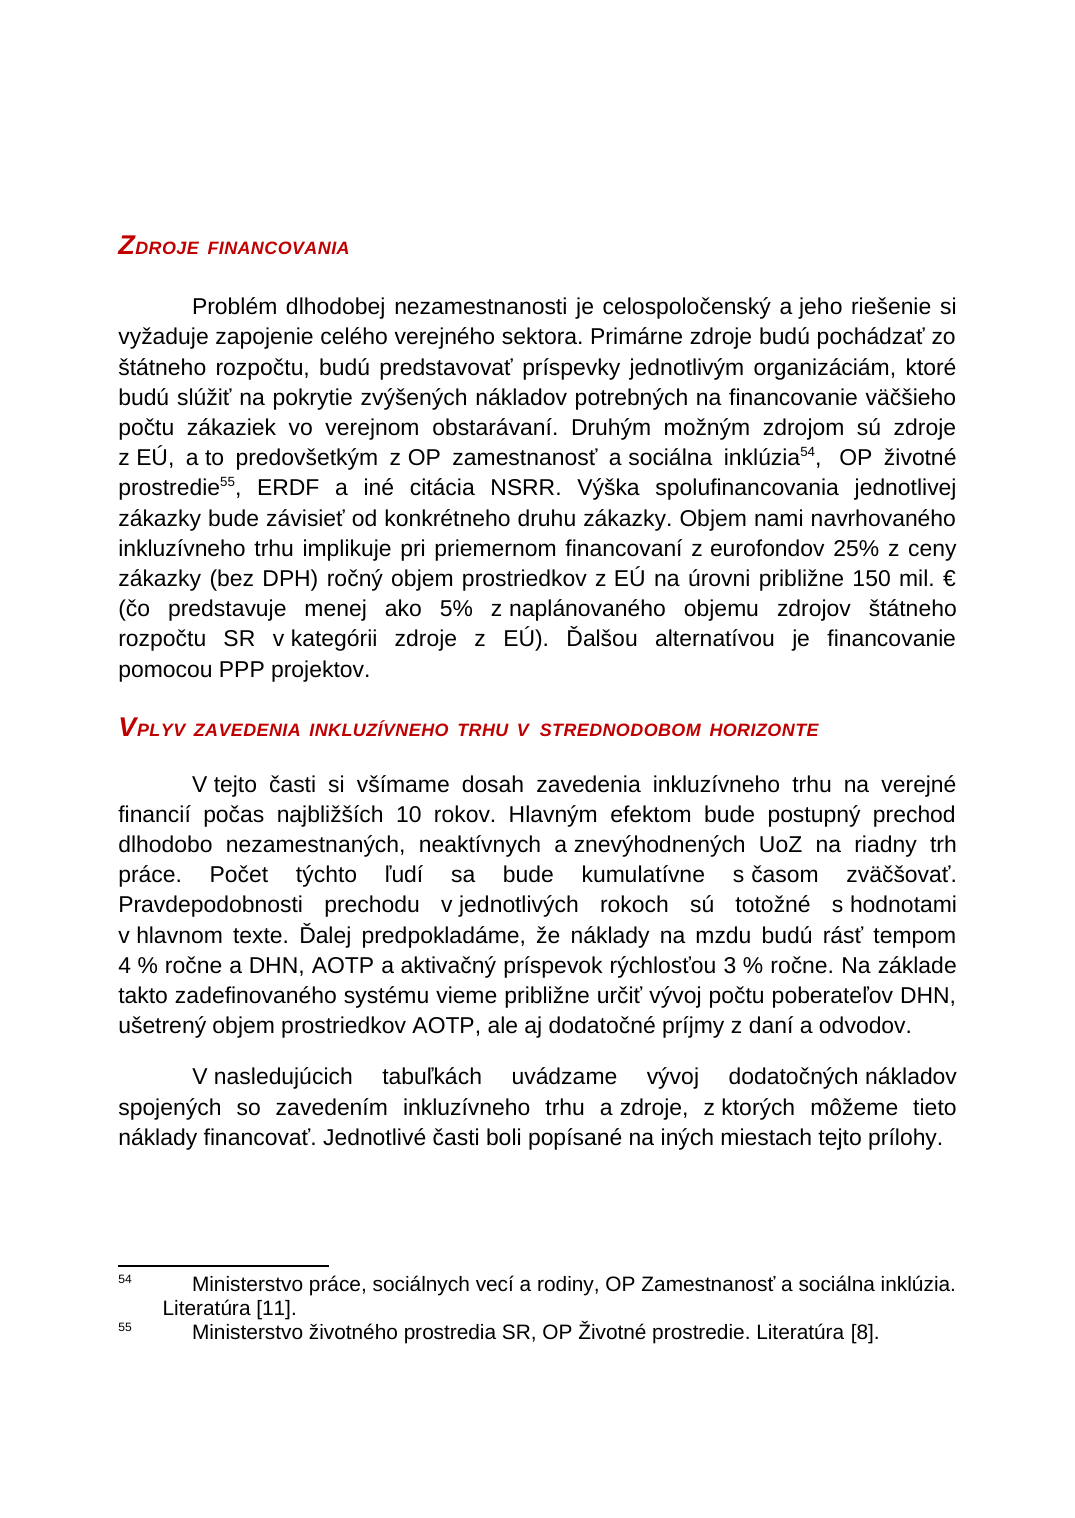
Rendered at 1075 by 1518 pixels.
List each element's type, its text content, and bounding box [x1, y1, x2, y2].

text Problém dlhodobej nezamestnanosti je celospoločenský a jeho riešenie si vyžaduje zapojenie celého verejného sektora. Primárne zdroje budú pochádzať zo štátneho rozpočtu, budú predstavovať príspevky jednotlivým organizáciám, ktoré budú slúžiť na pokrytie zvýšených nákladov potrebných na financovanie väčšieho počtu zákaziek vo verejnom obstarávaní. Druhým možným zdrojom sú zdroje z EÚ, a to predovšetkým z OP zamestnanosť a sociálna inklúzia, OP životné prostredie, ERDF a iné citácia NSRR. Výška spolufinancovania jednotlivej zákazky bude závisieť od konkrétneho druhu zákazky. Objem nami navrhovaného inkluzívneho trhu implikuje pri priemernom financovaní z eurofondov 25% z ceny zákazky (bez DPH) ročný objem prostriedkov z EÚ na úrovni približne 150 mil. € (čo predstavuje menej ako 5% z naplánovaného objemu zdrojov štátneho rozpočtu SR v kategórii zdroje z EÚ). Ďalšou alternatívou je financovanie pomocou PPP projektov. [118, 293, 957, 682]
text V nasledujúcich tabuľkách uvádzame vývoj dodatočných nákladov spojených so zavedením inkluzívneho trhu a zdroje, z ktorých môžeme tieto náklady financovať. Jednotlivé časti boli popísané na iných miestach tejto prílohy. [118, 1063, 957, 1150]
subtitle Zdroje financovania [118, 229, 957, 261]
text Ministerstvo životného prostredia SR, OP Životné prostredie. Literatúra [8]. [118, 1320, 957, 1344]
text Ministerstvo práce, sociálnych vecí a rodiny, OP Zamestnanosť a sociálna inklúzia. Literatúra [11]. [118, 1272, 957, 1320]
text V tejto časti si všímame dosah zavedenia inkluzívneho trhu na verejné financií počas najbližších 10 rokov. Hlavným efektom bude postupný prechod dlhodobo nezamestnaných, neaktívnych a znevýhodnených UoZ na riadny trh práce. Počet týchto ľudí sa bude kumulatívne s časom zväčšovať. Pravdepodobnosti prechodu v jednotlivých rokoch sú totožné s hodnotami v hlavnom texte. Ďalej predpokladáme, že náklady na mzdu budú rásť tempom 4 % ročne a DHN, AOTP a aktivačný príspevok rýchlosťou 3 % ročne. Na základe takto zadefinovaného systému vieme približne určiť vývoj počtu poberateľov DHN, ušetrený objem prostriedkov AOTP, ale aj dodatočné príjmy z daní a odvodov. [118, 771, 957, 1038]
subtitle Vplyv zavedenia inkluzívneho trhu v strednodobom horizonte [118, 711, 957, 742]
